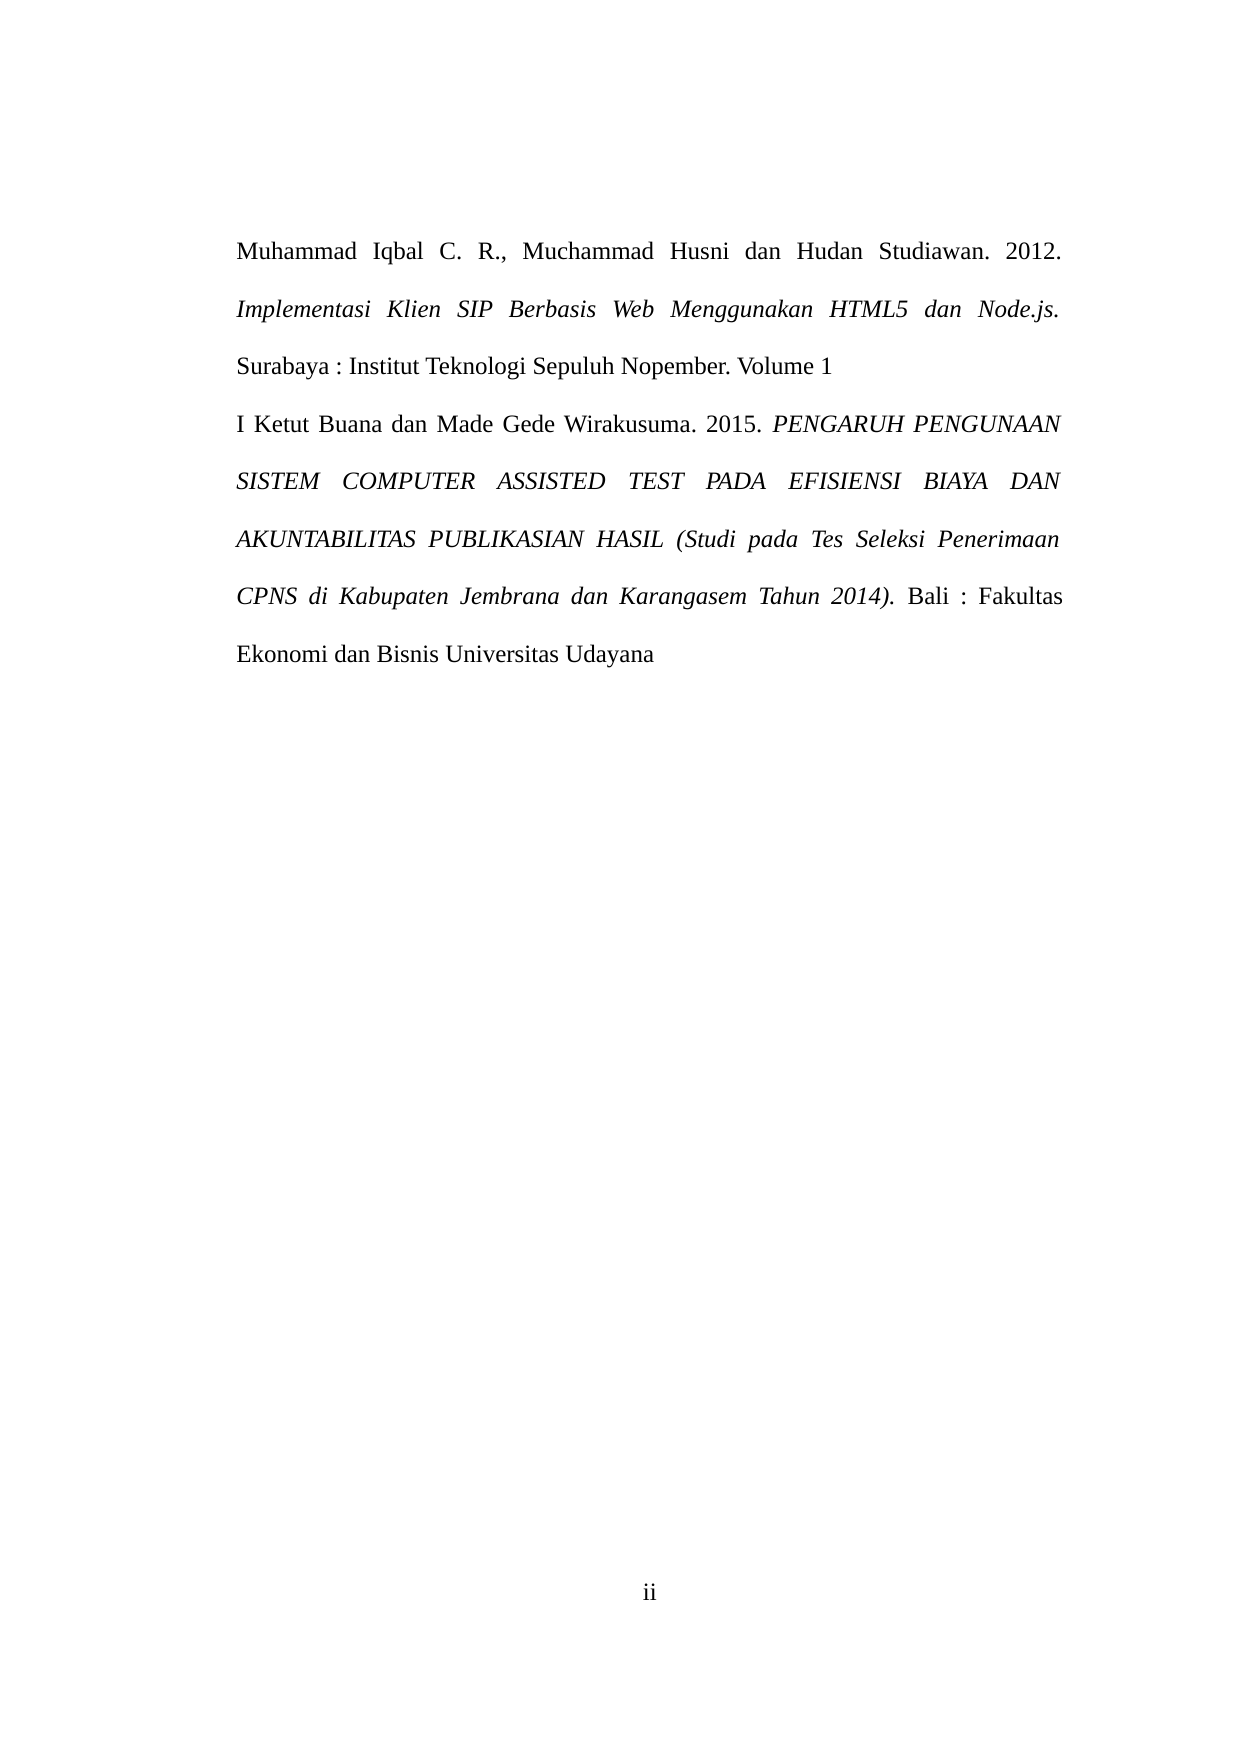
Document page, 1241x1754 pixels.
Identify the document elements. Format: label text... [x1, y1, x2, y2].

text Muhammad Iqbal C. R., Muchammad Husni dan Hudan Studiawan. 2012. Implementasi Klien SIP Berbasis Web Menggunakan HTML5 dan Node.js. Surabaya : Institut Teknologi Sepuluh Nopember. Volume 1 [236, 236, 1063, 380]
text I Ketut Buana dan Made Gede Wirakusuma. 2015. PENGARUH PENGUNAAN SISTEM COMPUTER ASSISTED TEST PADA EFISIENSI BIAYA DAN AKUNTABILITAS PUBLIKASIAN HASIL (Studi pada Tes Seleksi Penerimaan CPNS di Kabupaten Jembrana dan Karangasem Tahun 2014). Bali : Fakultas Ekonomi dan Bisnis Universitas Udayana [236, 409, 1063, 667]
